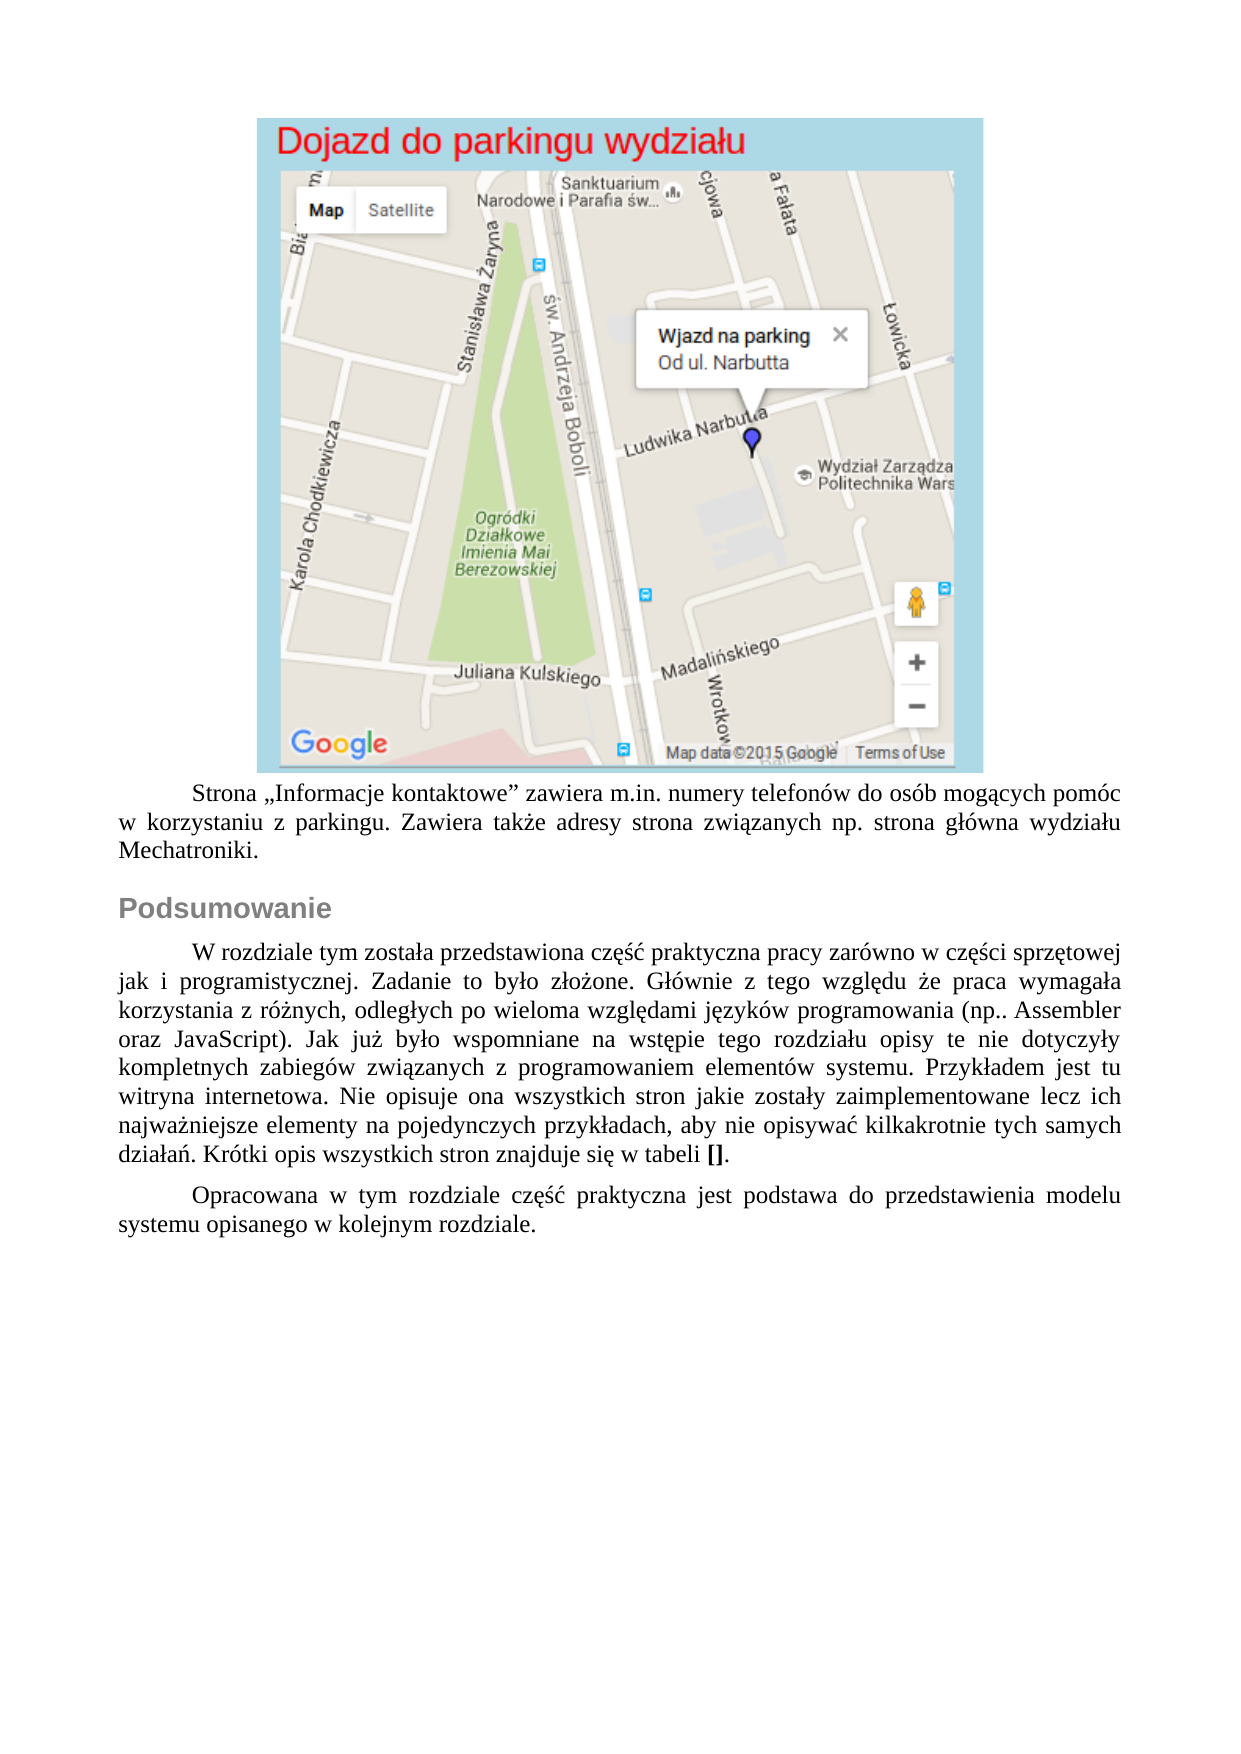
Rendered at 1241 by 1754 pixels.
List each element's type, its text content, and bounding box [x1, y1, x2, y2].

text Opracowana w tym rozdziale część praktyczna jest podstawa do przedstawienia modelu systemu opisanego w kolejnym rozdziale. [118, 1180, 1122, 1237]
text W rozdziale tym została przedstawiona część praktyczna pracy zarówno w części sprzętowej jak i programistycznej. Zadanie to było złożone. Głównie z tego względu że praca wymagała korzystania z różnych, odległych po wieloma względami języków programowania (np.. Assembler oraz JavaScript). Jak już było wspomniane na wstępie tego rozdziału opisy te nie dotyczyły kompletnych zabiegów związanych z programowaniem elementów systemu. Przykładem jest tu witryna internetowa. Nie opisuje ona wszystkich stron jakie zostały zaimplementowane lecz ich najważniejsze elementy na pojedynczych przykładach, aby nie opisywać kilkakrotnie tych samych działań. Krótki opis wszystkich stron znajduje się w tabeli []. [118, 937, 1122, 1167]
text Strona „Informacje kontaktowe” zawiera m.in. numery telefonów do osób mogących pomóc w korzystaniu z parkingu. Zawiera także adresy strona związanych np. strona główna wydziału Mechatroniki. [118, 778, 1122, 864]
subtitle Podsumowanie [118, 891, 1122, 925]
picture [256, 118, 984, 773]
